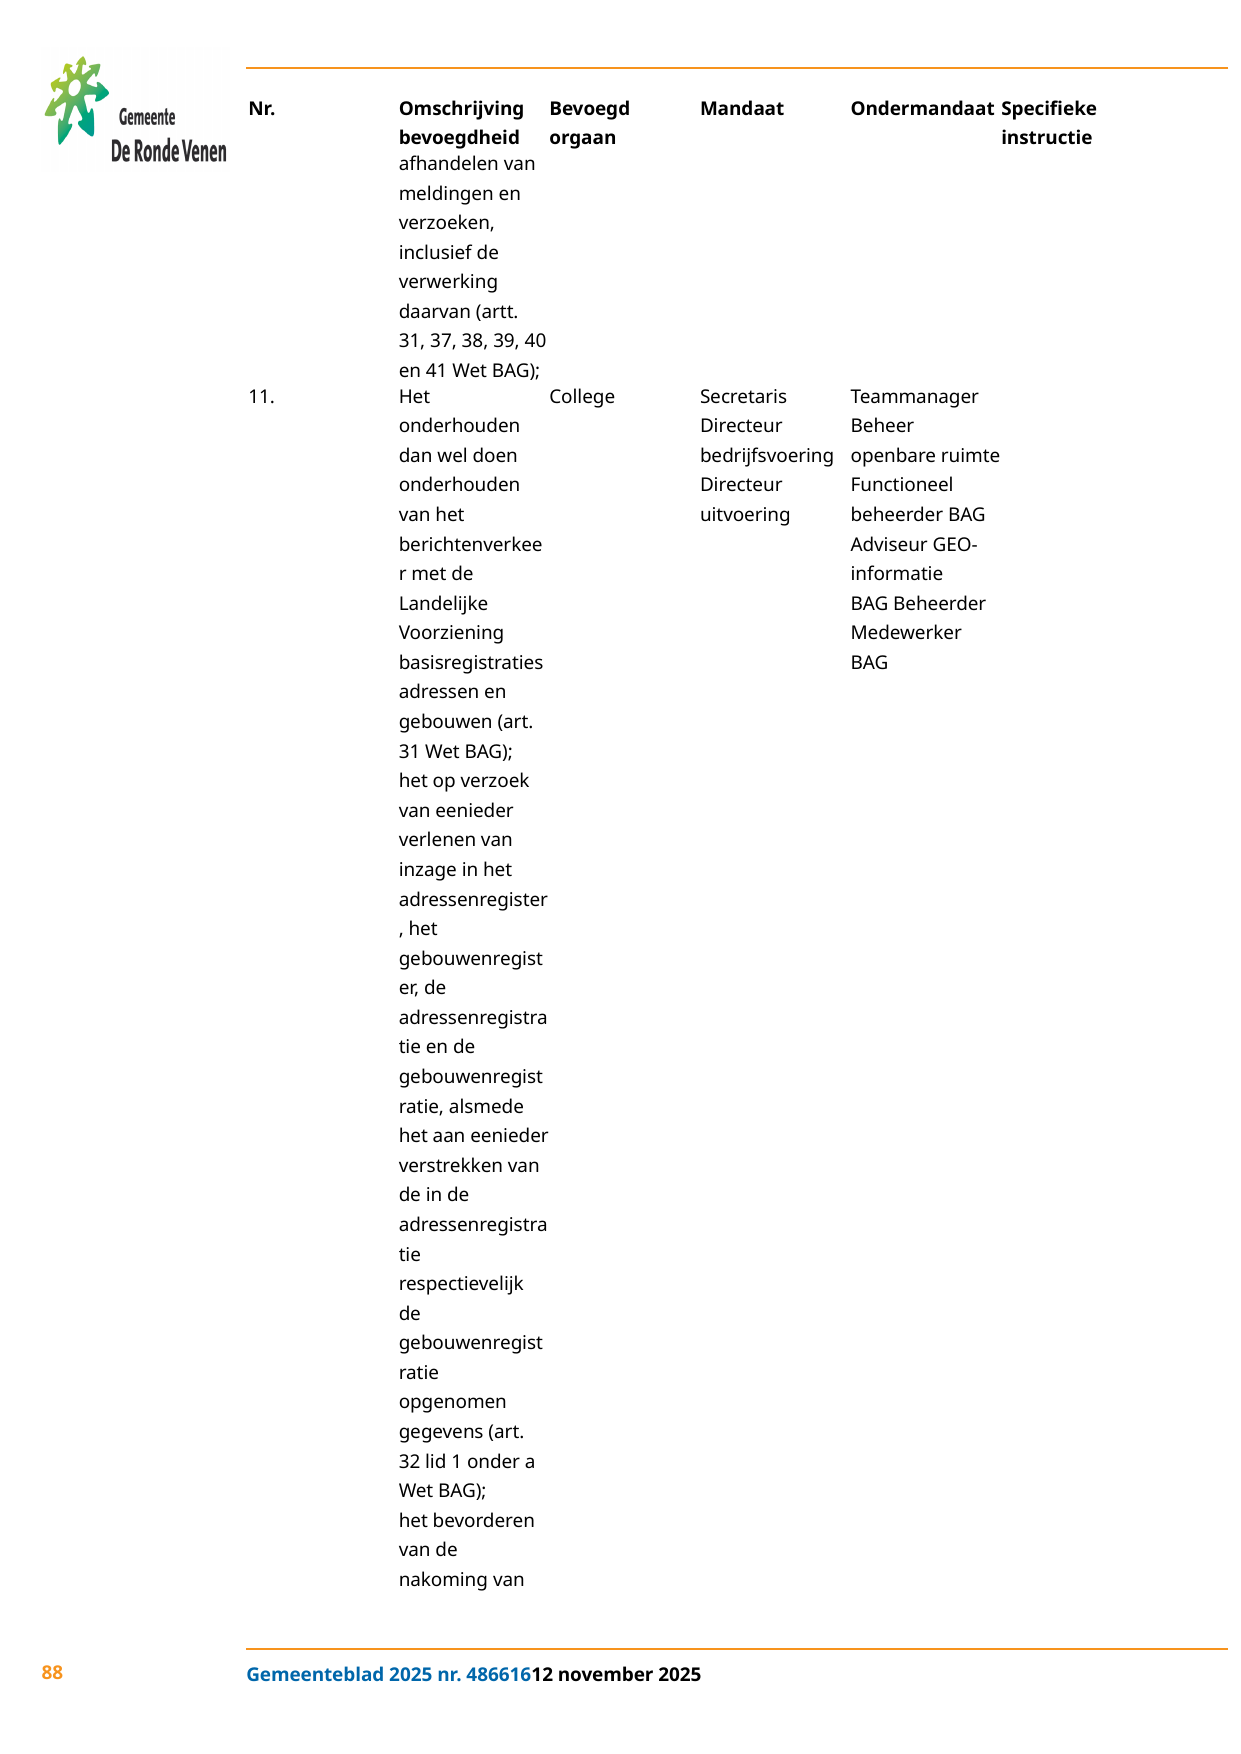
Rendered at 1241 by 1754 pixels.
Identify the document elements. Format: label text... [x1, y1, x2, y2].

picture [41, 47, 231, 172]
table_cell Teammanager Beheer openbare ruimte Functioneel beheerder BAG Adviseur GEO-informatie BAG Beheerder Medewerker BAG [850, 383, 1001, 1592]
table_cell Secretaris Directeur bedrijfsvoering Directeur uitvoering [700, 383, 850, 1592]
table_header Nr. [248, 95, 398, 150]
table_cell [1001, 150, 1152, 383]
table_cell 11. [248, 383, 398, 1592]
table_header Bevoegd orgaan [549, 95, 700, 150]
table_header Ondermandaat [850, 95, 1001, 150]
table_cell [549, 150, 700, 383]
table_header Omschrijving bevoegdheid [399, 95, 549, 150]
table_cell [248, 150, 398, 383]
table_cell Het onderhouden dan wel doen onderhouden van het berichtenverkeer met de Landelijke Voorziening basisregistraties adressen en gebouwen (art. 31 Wet BAG); het op verzoek van eenieder verlenen van inzage in het adressenregister, het gebouwenregister, de adressenregistratie en de gebouwenregistratie, alsmede het aan eenieder verstrekken van de in de adressenregistratie respectievelijk de gebouwenregistratie opgenomen gegevens (art. 32 lid 1 onder a Wet BAG); het bevorderen van de nakoming van [399, 383, 549, 1592]
table_header Specifieke instructie [1001, 95, 1152, 150]
table_cell [700, 150, 850, 383]
table_cell [1001, 383, 1152, 1592]
table_cell afhandelen van meldingen en verzoeken, inclusief de verwerking daarvan (artt. 31, 37, 38, 39, 40 en 41 Wet BAG); [399, 150, 549, 383]
table_cell [850, 150, 1001, 383]
table_header Mandaat [700, 95, 850, 150]
table_cell College [549, 383, 700, 1592]
